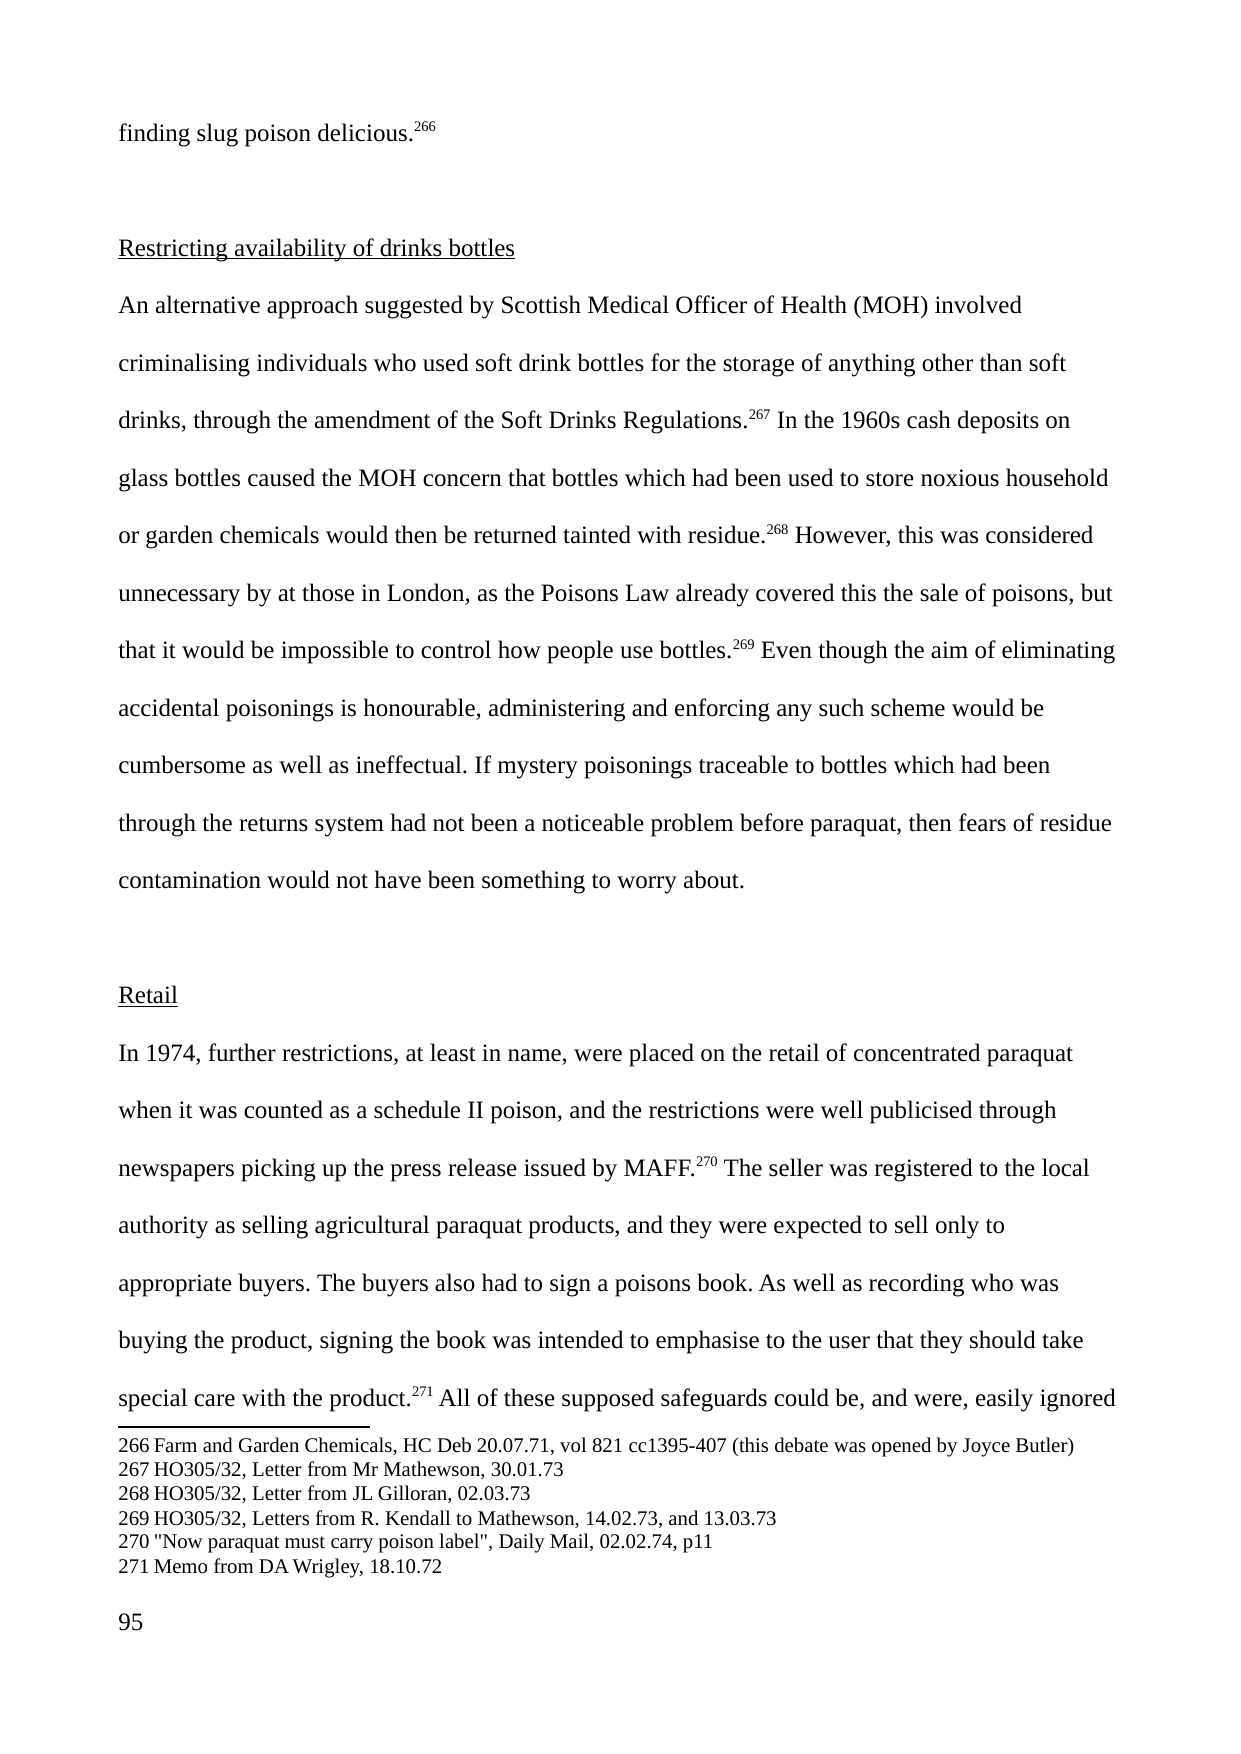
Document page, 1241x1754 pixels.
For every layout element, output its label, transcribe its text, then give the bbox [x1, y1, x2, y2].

text HO305/32, Letter from Mr Mathewson, 30.01.73 [118, 1457, 1122, 1481]
text finding slug poison delicious. [118, 118, 1122, 147]
text Retail [118, 981, 1122, 1009]
text HO305/32, Letter from JL Gilloran, 02.03.73 [118, 1481, 1122, 1505]
text HO305/32, Letters from R. Kendall to Mathewson, 14.02.73, and 13.03.73 [118, 1505, 1122, 1529]
text Restricting availability of drinks bottles [118, 233, 1122, 262]
text "Now paraquat must carry poison label", Daily Mail, 02.02.74, p11 [118, 1529, 1122, 1553]
text Memo from DA Wrigley, 18.10.72 [118, 1553, 1122, 1578]
text In 1974, further restrictions, at least in name, were placed on the retail of concentrated paraquat when it was counted as a schedule II poison, and the restrictions were well publicised through newspapers picking up the press release issued by MAFF. The seller was registered to the local authority as selling agricultural paraquat products, and they were expected to sell only to appropriate buyers. The buyers also had to sign a poisons book. As well as recording who was buying the product, signing the book was intended to emphasise to the user that they should take special care with the product. All of these supposed safeguards could be, and were, easily ignored [118, 1038, 1122, 1412]
text An alternative approach suggested by Scottish Medical Officer of Health (MOH) involved criminalising individuals who used soft drink bottles for the storage of anything other than soft drinks, through the amendment of the Soft Drinks Regulations. In the 1960s cash deposits on glass bottles caused the MOH concern that bottles which had been used to store noxious household or garden chemicals would then be returned tainted with residue. However, this was considered unnecessary by at those in London, as the Poisons Law already covered this the sale of poisons, but that it would be impossible to control how people use bottles. Even though the aim of eliminating accidental poisonings is honourable, administering and enforcing any such scheme would be cumbersome as well as ineffectual. If mystery poisonings traceable to bottles which had been through the returns system had not been a noticeable problem before paraquat, then fears of residue contamination would not have been something to worry about. [118, 291, 1122, 894]
text Farm and Garden Chemicals, HC Deb 20.07.71, vol 821 cc1395-407 (this debate was opened by Joyce Butler) [118, 1433, 1122, 1457]
